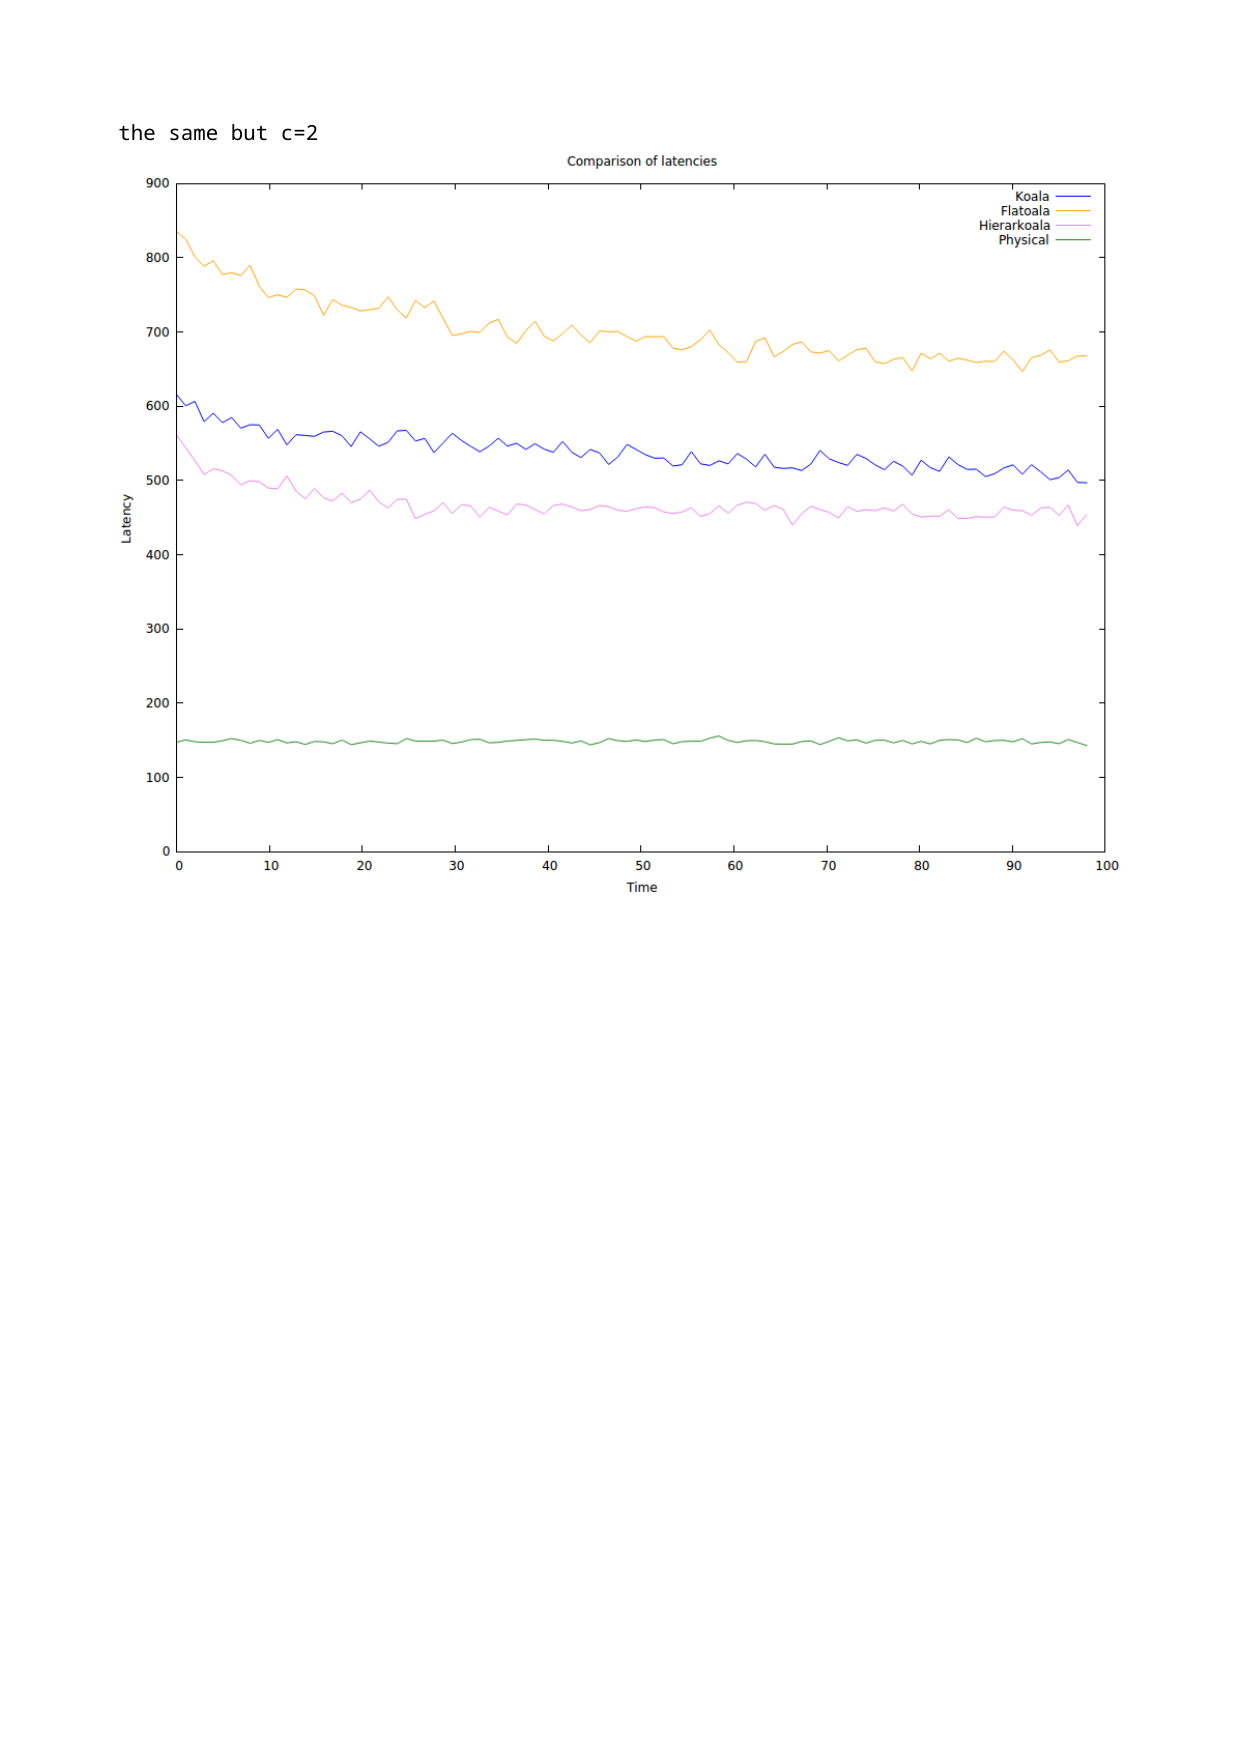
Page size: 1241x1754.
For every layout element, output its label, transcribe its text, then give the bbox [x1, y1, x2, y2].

picture [118, 146, 1123, 895]
text the same but c=2 [118, 118, 1122, 146]
